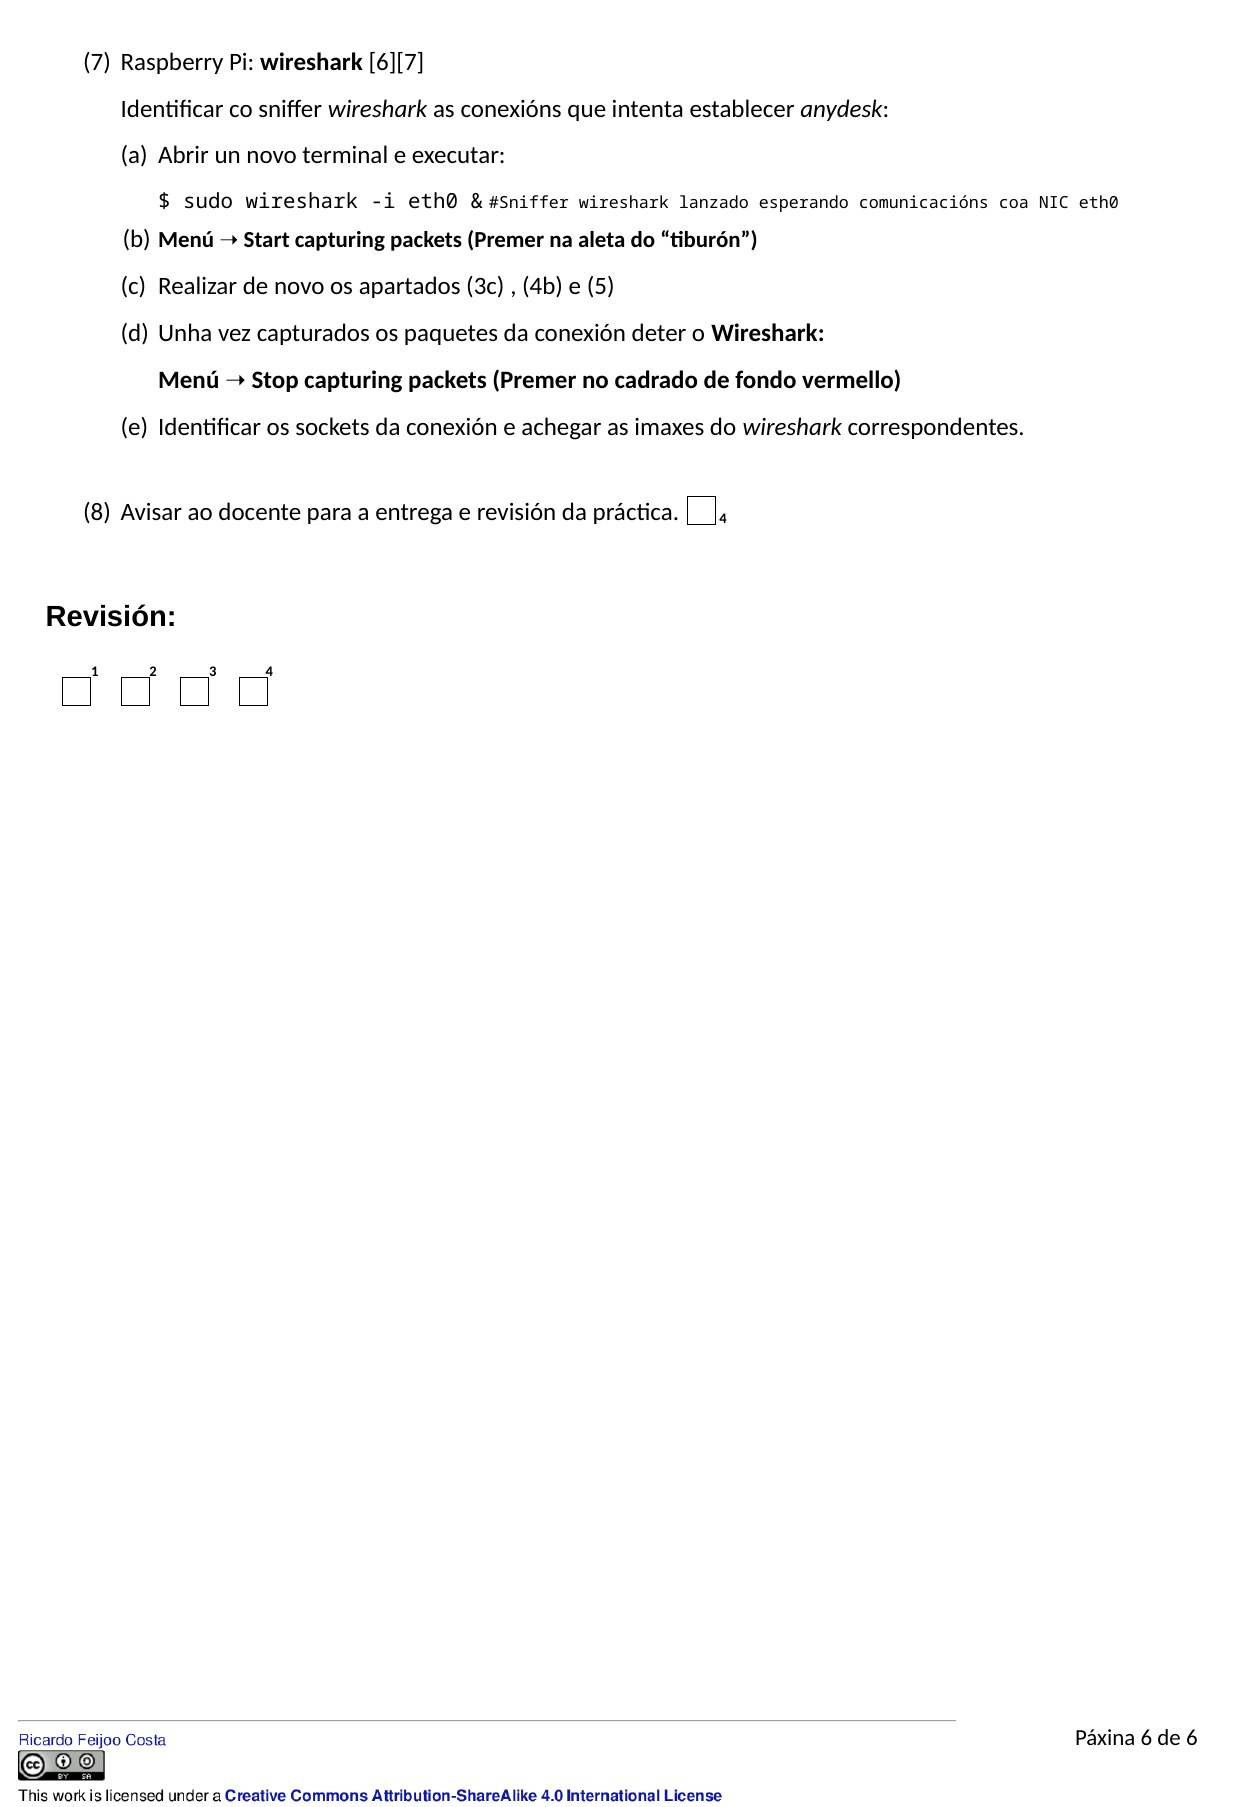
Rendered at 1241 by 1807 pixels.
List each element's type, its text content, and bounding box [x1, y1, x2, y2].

subtitle Revisión: [45, 599, 1197, 632]
list Realizar de novo os apartados (3c) , (4b) e (5) [120, 270, 1197, 301]
list Abrir un novo terminal e executar: [120, 140, 1197, 170]
list Menú ➝ Start capturing packets (Premer na aleta do “tiburón”) [122, 224, 1197, 254]
list Menú ➝ Stop capturing packets (Premer no cadrado de fondo vermello) [120, 364, 1197, 394]
picture [8, 1715, 957, 1806]
list Unha vez capturados os paquetes da conexión deter o Wireshark: [120, 317, 1197, 348]
list Identificar os sockets da conexión e achegar as imaxes do wireshark correspondentes. [120, 411, 1197, 441]
list Avisar ao docente para a entrega e revisión da práctica. 4 [83, 496, 1197, 527]
list $ sudo wireshark -i eth0 & #Sniffer wireshark lanzado esperando comunicacións coa NIC eth0 [120, 186, 1197, 215]
list Raspberry Pi: wireshark [6][7] [83, 46, 1197, 77]
text 1 2 3 4 [45, 650, 1197, 680]
list Identificar co sniffer wireshark as conexións que intenta establecer anydesk: [83, 93, 1197, 123]
